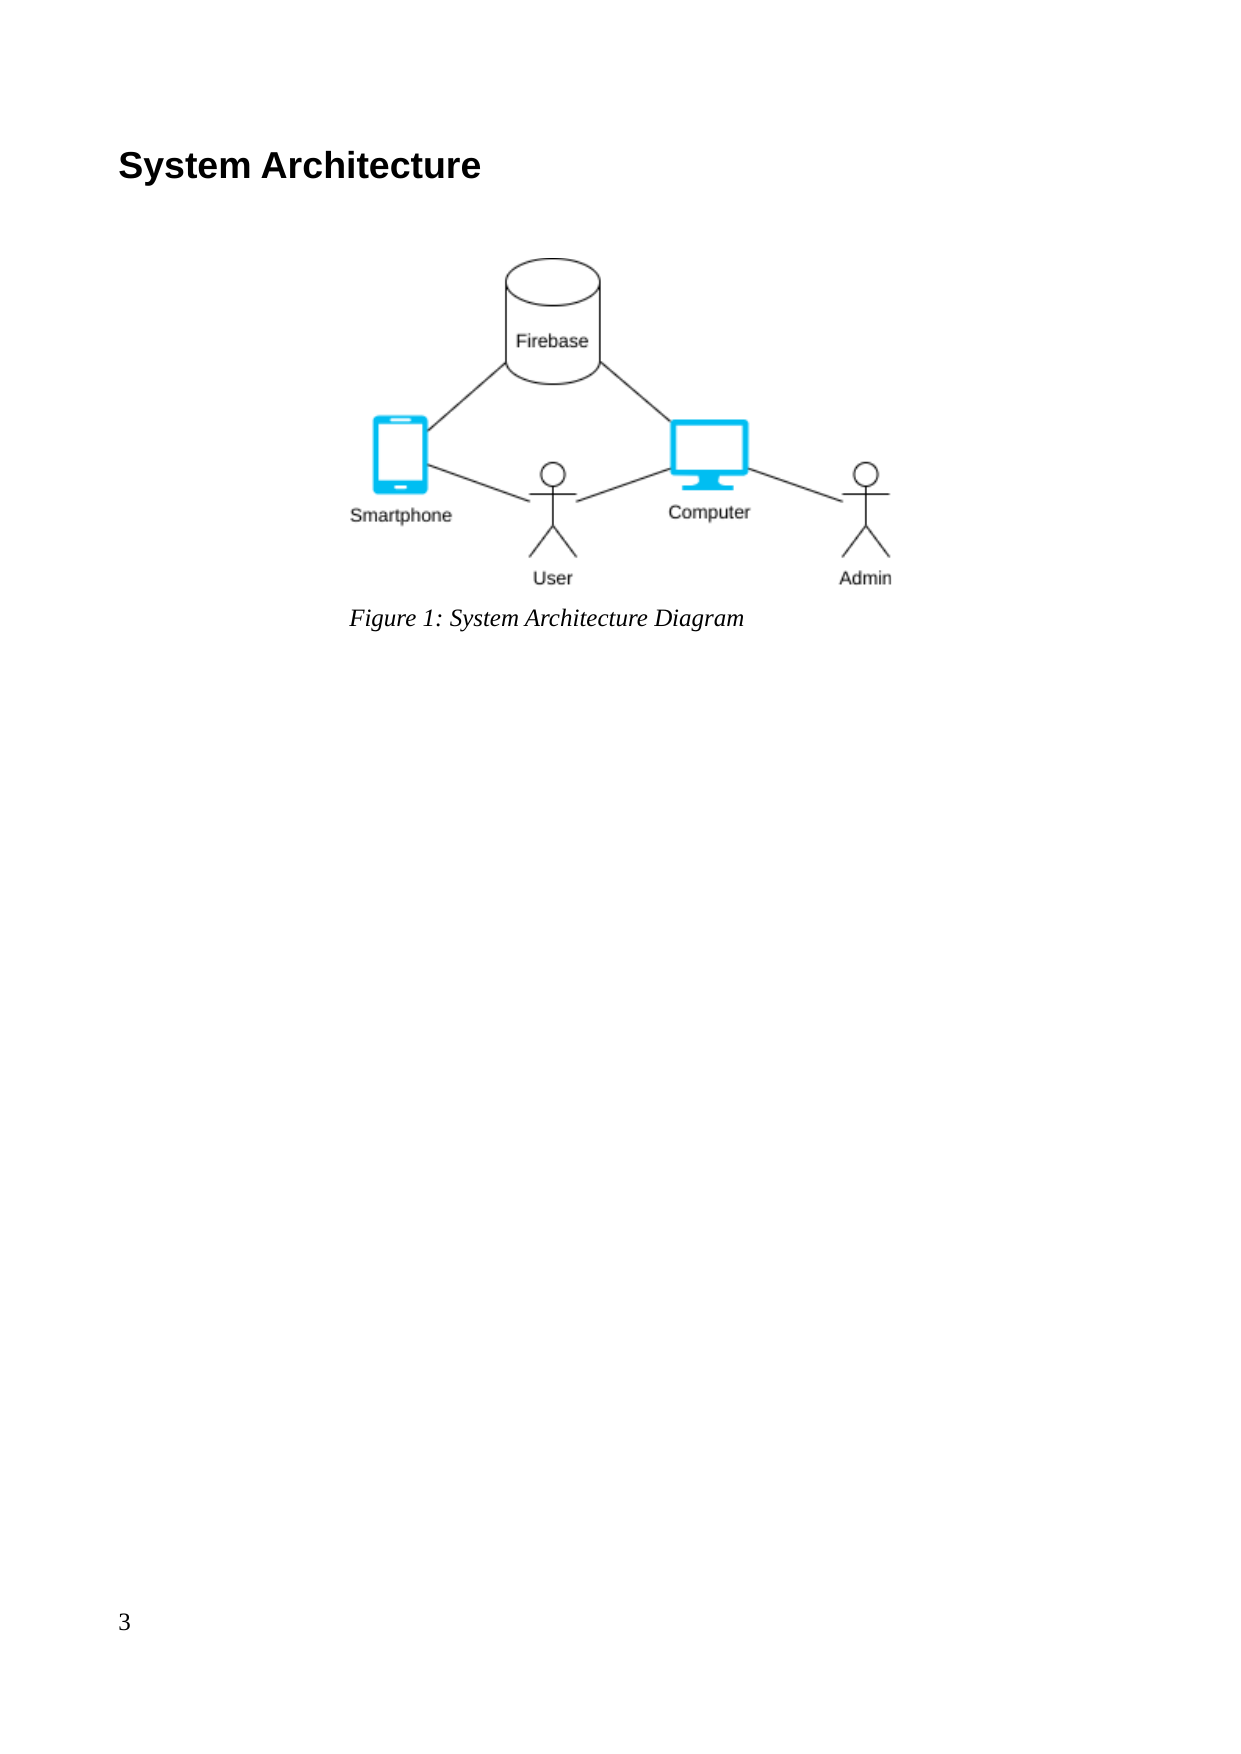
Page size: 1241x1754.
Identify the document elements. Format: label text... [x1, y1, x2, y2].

picture [349, 258, 892, 591]
subtitle System Architecture [118, 143, 1122, 186]
text Figure 1: System Architecture Diagram [349, 591, 891, 631]
